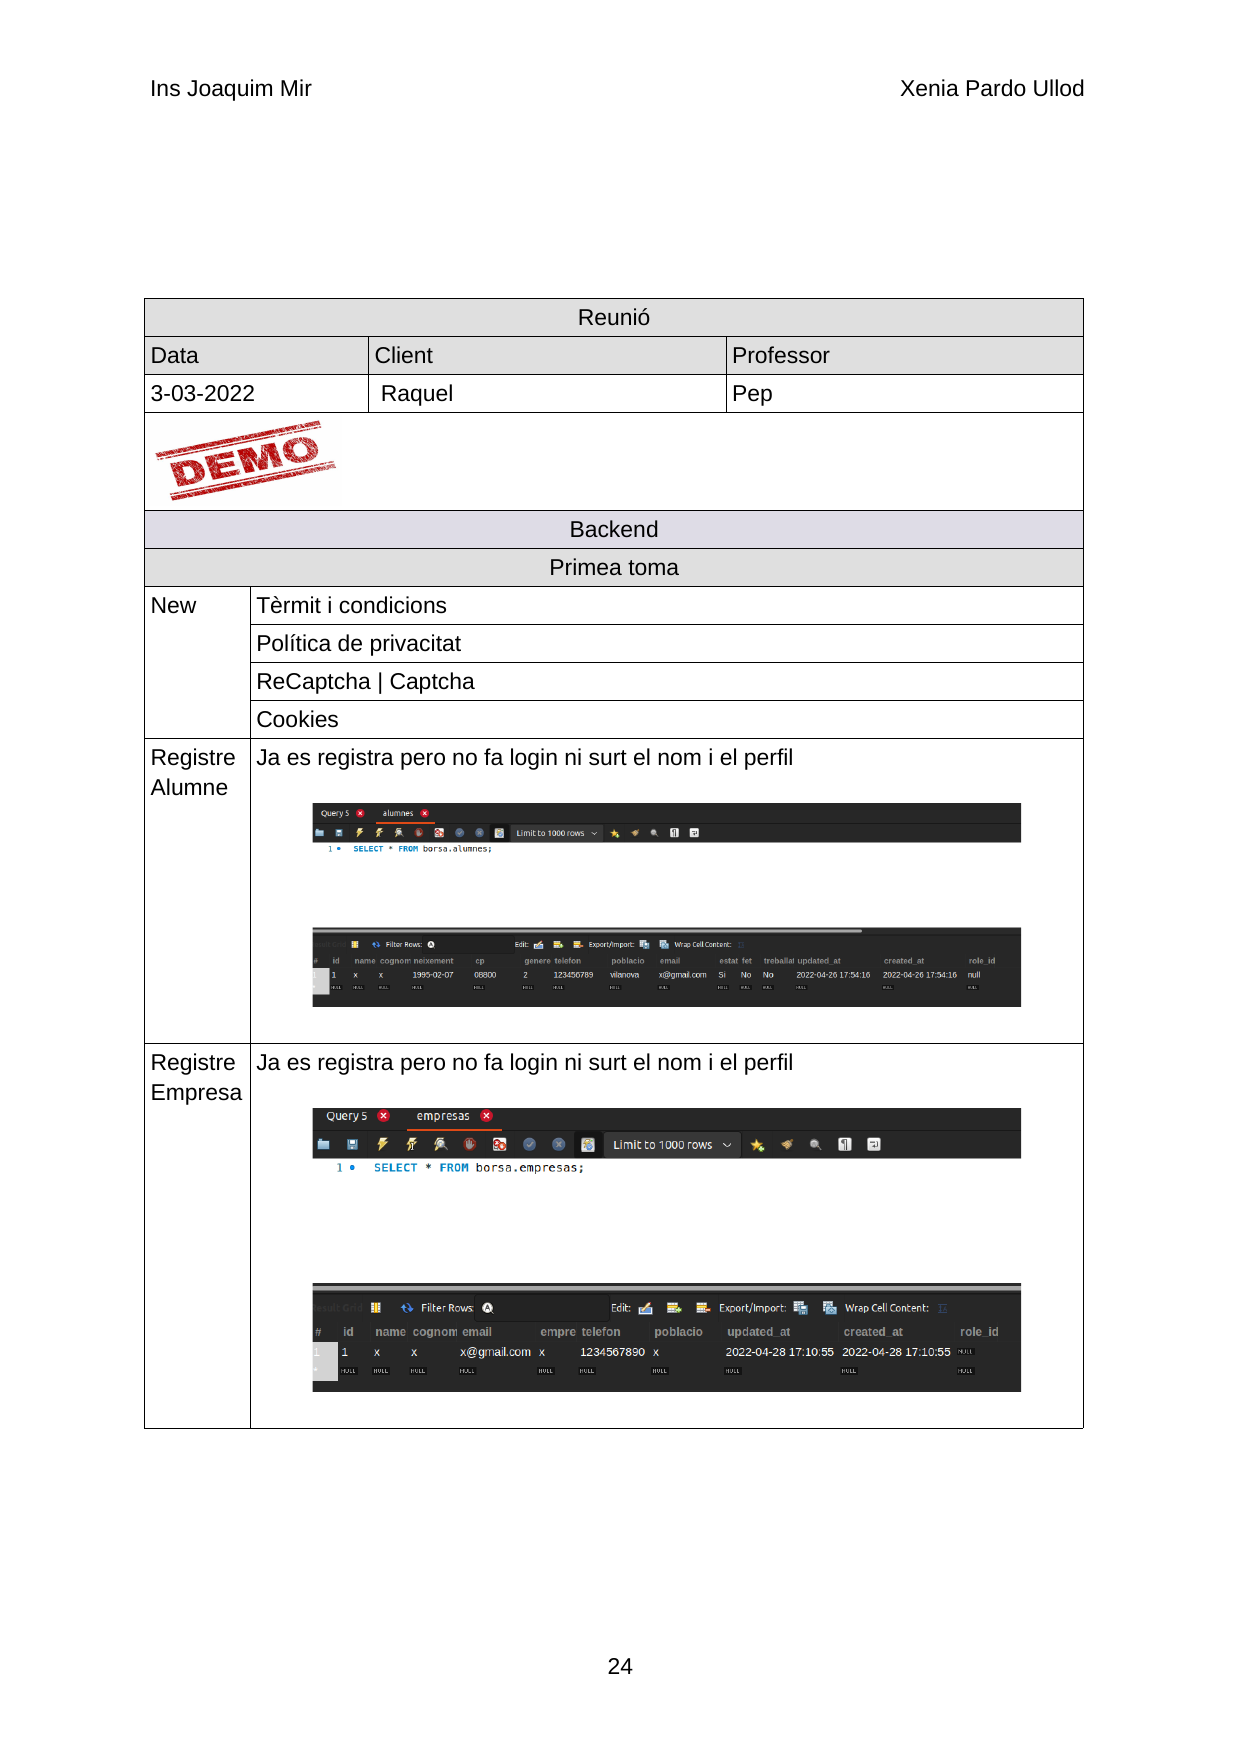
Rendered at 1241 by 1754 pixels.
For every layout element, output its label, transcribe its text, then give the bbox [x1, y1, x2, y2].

table_cell 3-03-2022 [145, 375, 368, 412]
table_cell Client [369, 337, 726, 374]
table_cell Backend [145, 511, 1083, 548]
table_cell Cookies [251, 701, 1083, 738]
table_cell Ja es registra pero no fa login ni surt el nom i el perfil [251, 739, 1083, 1043]
picture [312, 803, 1022, 1007]
table_cell Pep [727, 375, 1083, 412]
table_cell New [145, 587, 250, 738]
picture [148, 415, 343, 506]
table_cell Ja es registra pero no fa login ni surt el nom i el perfil [251, 1044, 1083, 1428]
table_cell Raquel [369, 375, 726, 412]
table_cell ReCaptcha | Captcha [251, 663, 1083, 700]
table_cell Data [145, 337, 368, 374]
table_cell Tèrmit i condicions [251, 587, 1083, 624]
table_cell Registre Alumne [145, 739, 250, 1043]
table_cell Professor [727, 337, 1083, 374]
table_header Reunió [145, 299, 1083, 336]
table_cell Política de privacitat [251, 625, 1083, 662]
table_cell Primea toma [145, 549, 1083, 586]
table_cell [145, 413, 1083, 510]
picture [312, 1108, 1022, 1392]
table_cell Registre Empresa [145, 1044, 250, 1428]
